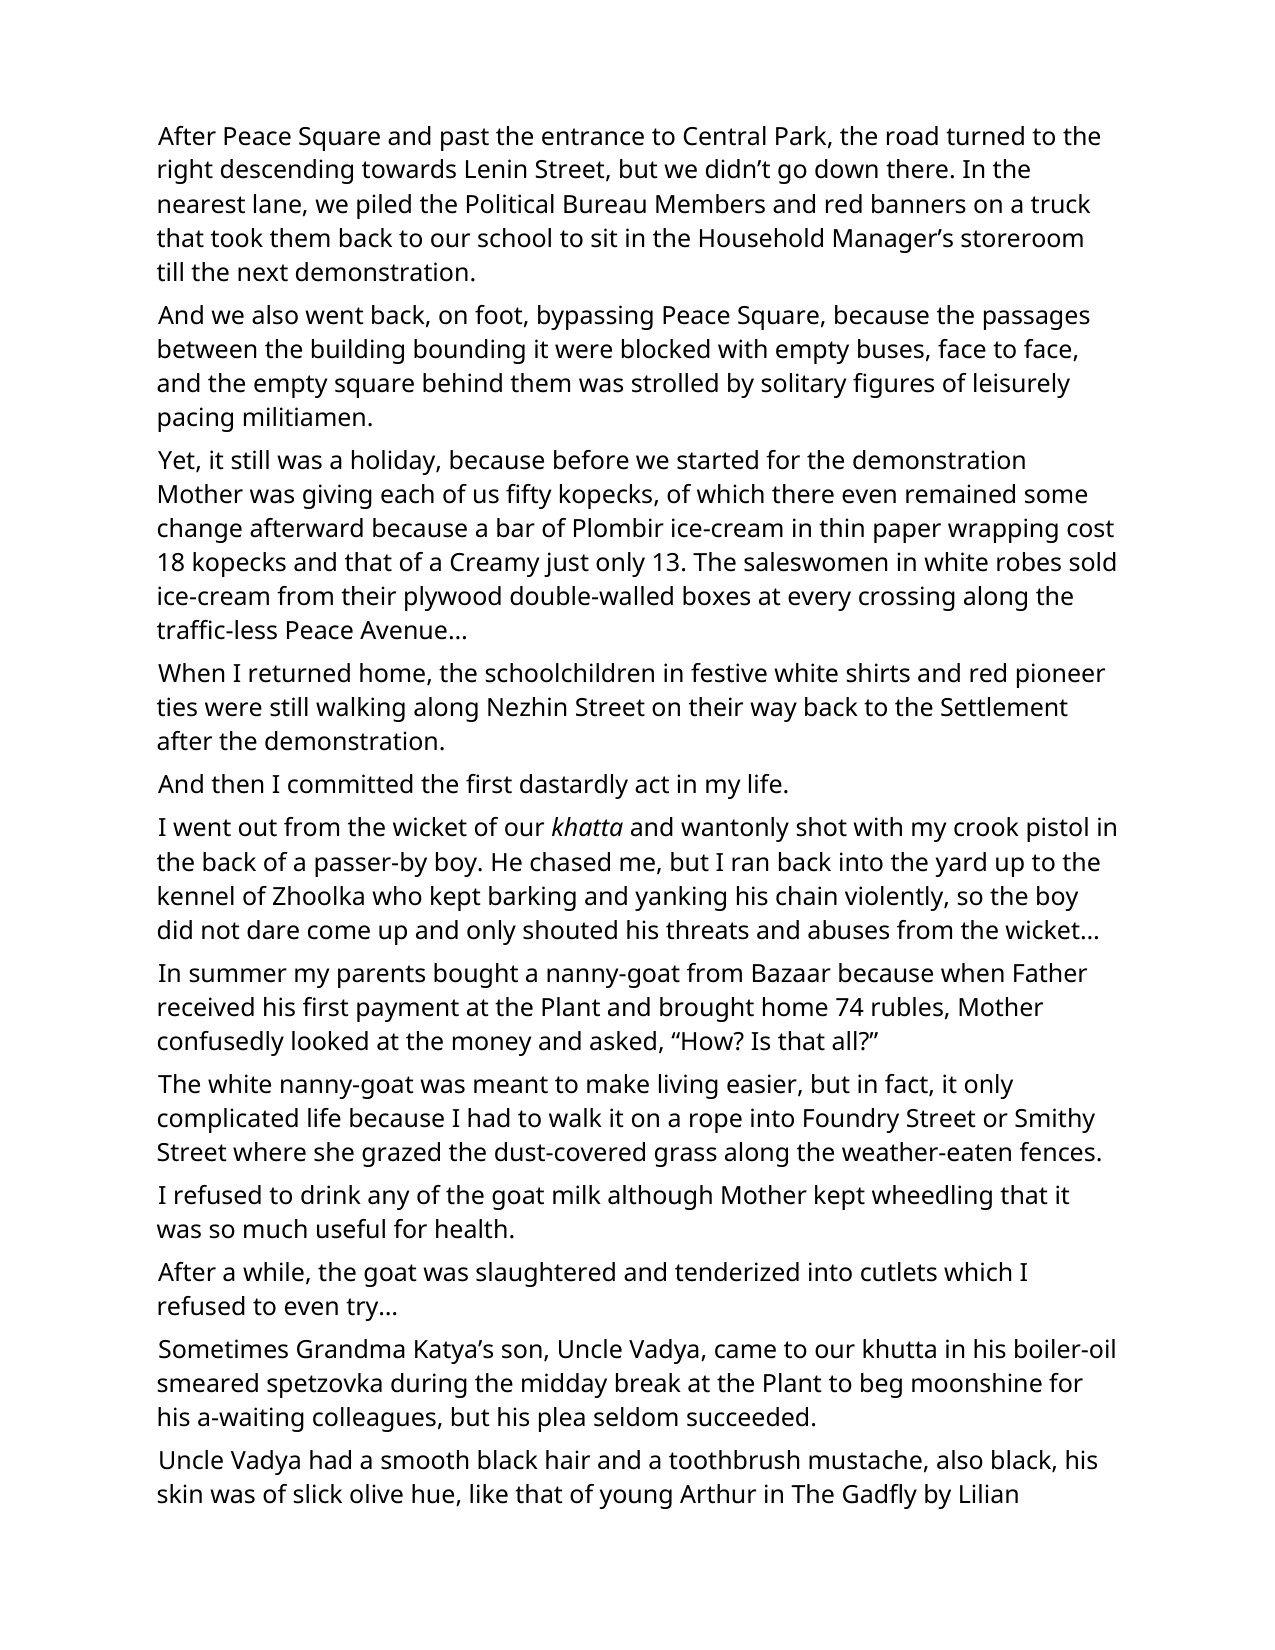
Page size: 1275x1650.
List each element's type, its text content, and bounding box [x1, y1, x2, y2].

text The white nanny-goat was meant to make living easier, but in fact, it only complicated life because I had to walk it on a rope into Foundry Street or Smithy Street where she grazed the dust-covered grass along the weather-eaten fences. [156, 1066, 1118, 1169]
text I refused to drink any of the goat milk although Mother kept wheedling that it was so much useful for health. [156, 1178, 1118, 1246]
text In summer my parents bought a nanny-goat from Bazaar because when Father received his first payment at the Plant and brought home 74 rubles, Mother confusedly looked at the money and asked, “How? Is that all?” [156, 955, 1118, 1057]
text After Peace Square and past the entrance to Central Park, the road turned to the right descending towards Lenin Street, but we didn’t go down there. In the nearest lane, we piled the Political Bureau Members and red banners on a truck that took them back to our school to sit in the Household Manager’s storeroom till the next demonstration. [156, 118, 1118, 288]
text When I returned home, the schoolchildren in festive white shirts and red pioneer ties were still walking along Nezhin Street on their way back to the Settlement after the demonstration. [156, 656, 1118, 758]
text Uncle Vadya had a smooth black hair and a toothbrush mustache, also black, his skin was of slick olive hue, like that of young Arthur in The Gadfly by Lilian [156, 1443, 1118, 1511]
text I went out from the wicket of our khatta and wantonly shot with my crook pistol in the back of a passer-by boy. He chased me, but I ran back into the yard up to the kennel of Zhoolka who kept barking and yanking his chain violently, so the boy did not dare come up and only shouted his threats and abuses from the wicket… [156, 810, 1118, 946]
text And we also went back, on foot, bypassing Peace Square, because the passages between the building bounding it were blocked with empty buses, face to face, and the empty square behind them was strolled by solitary figures of leisurely pacing militiamen. [156, 297, 1118, 434]
text Yet, it still was a holiday, because before we started for the demonstration Mother was giving each of us fifty kopecks, of which there even remained some change afterward because a bar of Plombir ice-cream in thin paper wrapping cost 18 kopecks and that of a Creamy just only 13. The saleswomen in white robes sold ice-cream from their plywood double-walled boxes at every crossing along the traffic-less Peace Avenue… [156, 443, 1118, 647]
text And then I committed the first dastardly act in my life. [156, 767, 1118, 801]
text After a while, the goat was slaughtered and tenderized into cutlets which I refused to even try… [156, 1255, 1118, 1323]
text Sometimes Grandma Katya’s son, Uncle Vadya, came to our khutta in his boiler-oil smeared spetzovka during the midday break at the Plant to beg moonshine for his a-waiting colleagues, but his plea seldom succeeded. [156, 1332, 1118, 1434]
